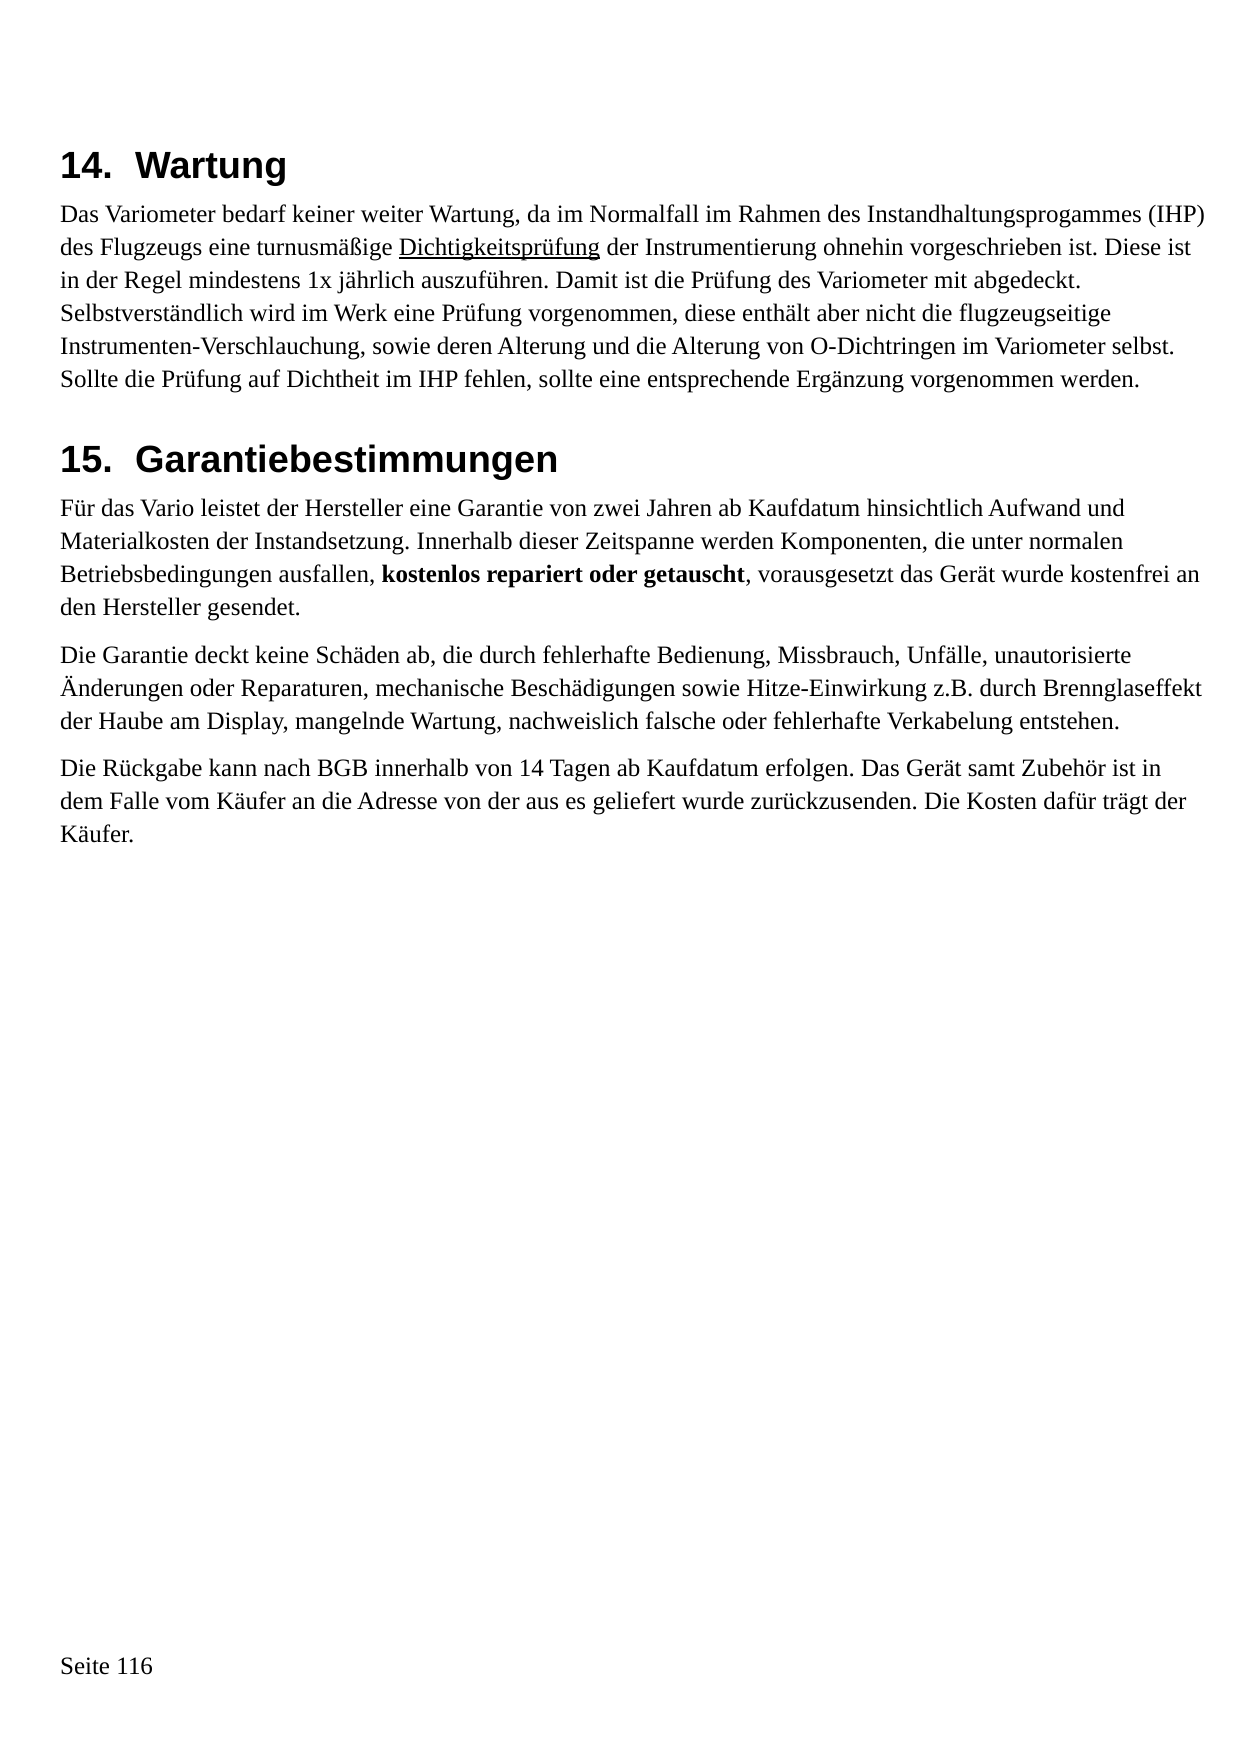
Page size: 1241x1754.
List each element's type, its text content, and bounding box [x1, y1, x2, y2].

text Die Rückgabe kann nach BGB innerhalb von 14 Tagen ab Kaufdatum erfolgen. Das Gerät samt Zubehör ist in dem Falle vom Käufer an die Adresse von der aus es geliefert wurde zurückzusenden. Die Kosten dafür trägt der Käufer. [60, 753, 1207, 848]
text Für das Vario leistet der Hersteller eine Garantie von zwei Jahren ab Kaufdatum hinsichtlich Aufwand und Materialkosten der Instandsetzung. Innerhalb dieser Zeitspanne werden Komponenten, die unter normalen Betriebsbedingungen ausfallen, kostenlos repariert oder getauscht, vorausgesetzt das Gerät wurde kostenfrei an den Hersteller gesendet. [60, 493, 1207, 621]
subtitle Garantiebestimmungen [60, 437, 1207, 481]
text Das Variometer bedarf keiner weiter Wartung, da im Normalfall im Rahmen des Instandhaltungsprogammes (IHP) des Flugzeugs eine turnusmäßige Dichtigkeitsprüfung der Instrumentierung ohnehin vorgeschrieben ist. Diese ist in der Regel mindestens 1x jährlich auszuführen. Damit ist die Prüfung des Variometer mit abgedeckt. Selbstverständlich wird im Werk eine Prüfung vorgenommen, diese enthält aber nicht die flugzeugseitige Instrumenten-Verschlauchung, sowie deren Alterung und die Alterung von O-Dichtringen im Variometer selbst. Sollte die Prüfung auf Dichtheit im IHP fehlen, sollte eine entsprechende Ergänzung vorgenommen werden. [60, 199, 1207, 393]
text Die Garantie deckt keine Schäden ab, die durch fehlerhafte Bedienung, Missbrauch, Unfälle, unautorisierte Änderungen oder Reparaturen, mechanische Beschädigungen sowie Hitze-Einwirkung z.B. durch Brennglaseffekt der Haube am Display, mangelnde Wartung, nachweislich falsche oder fehlerhafte Verkabelung entstehen. [60, 640, 1207, 734]
subtitle Wartung [60, 143, 1207, 187]
